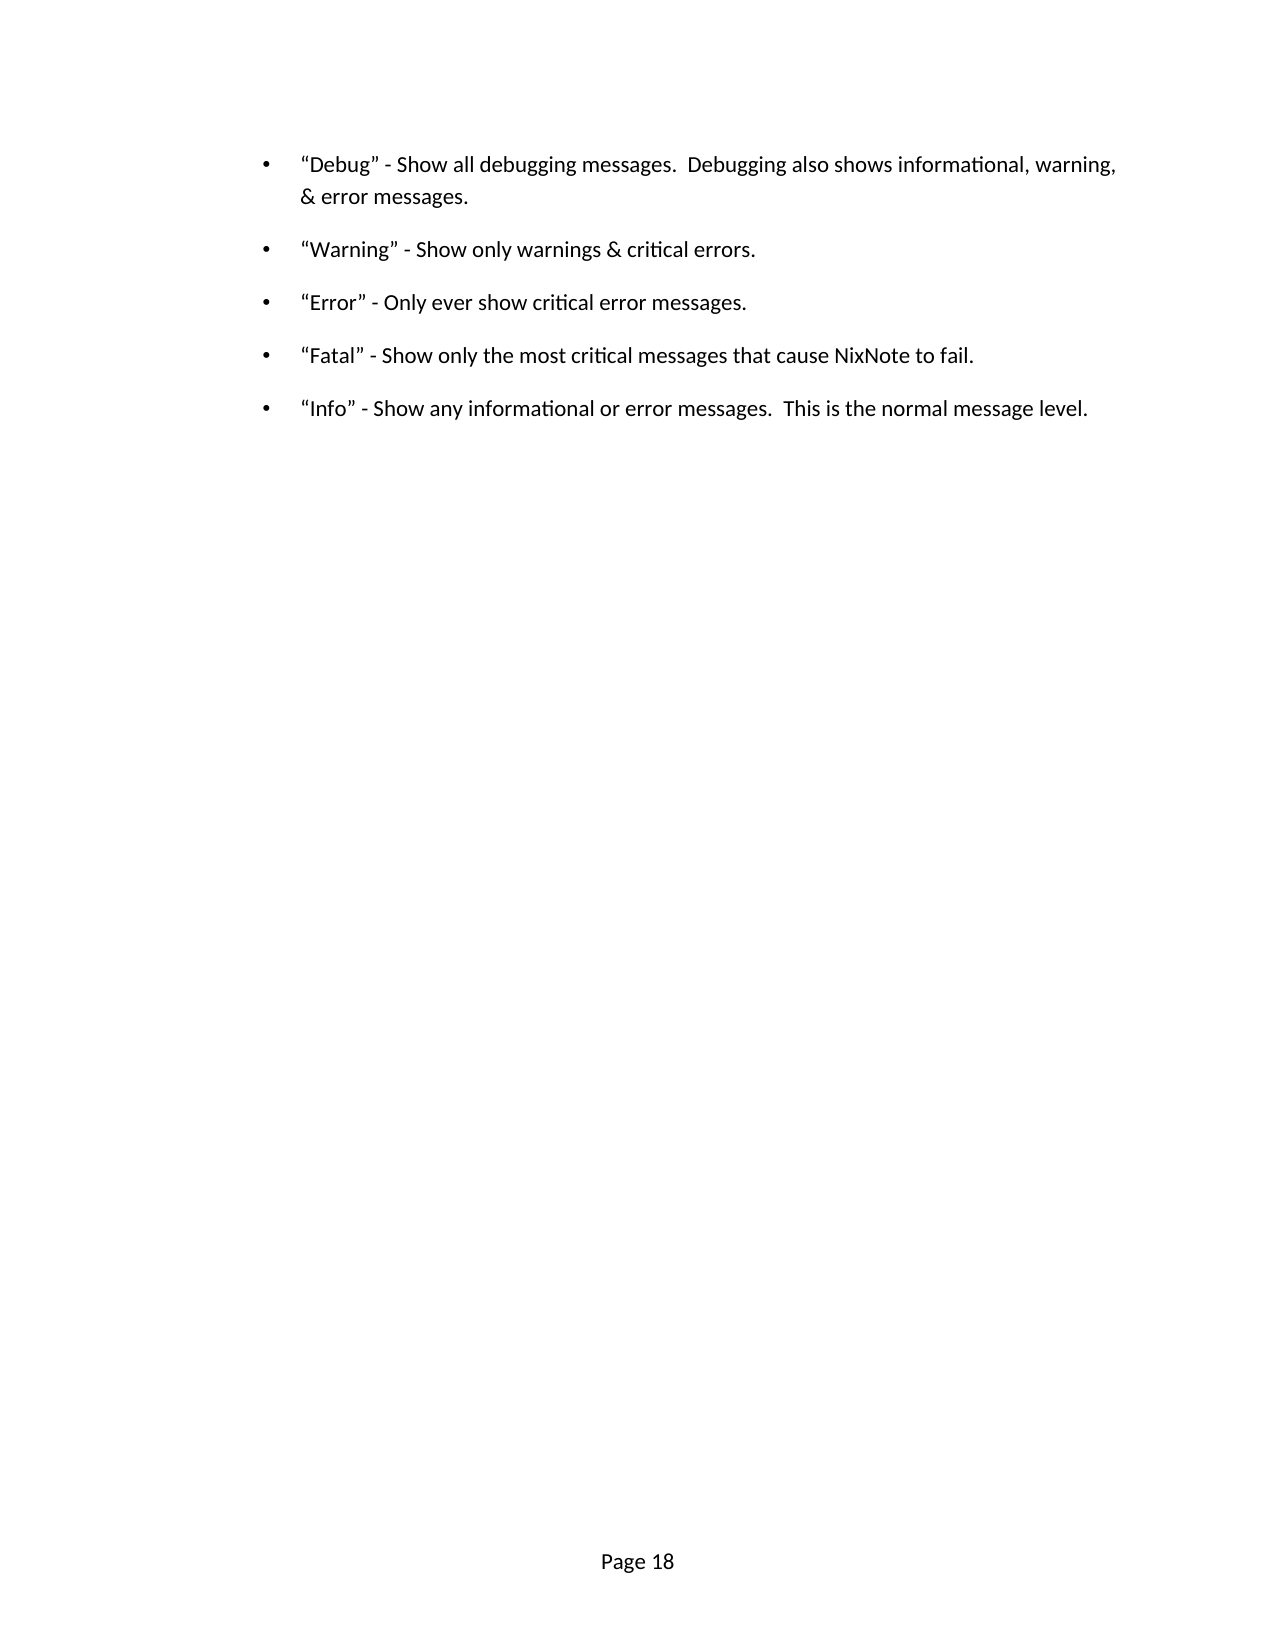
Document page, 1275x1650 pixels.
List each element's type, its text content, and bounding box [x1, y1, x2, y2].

list “Fatal” - Show only the most critical messages that cause NixNote to fail. [262, 341, 1125, 369]
list “Info” - Show any informational or error messages. This is the normal message level. [262, 394, 1125, 422]
list “Debug” - Show all debugging messages. Debugging also shows informational, warning, & error messages. [262, 150, 1125, 210]
list “Error” - Only ever show critical error messages. [262, 288, 1125, 316]
list “Warning” - Show only warnings & critical errors. [262, 235, 1125, 263]
